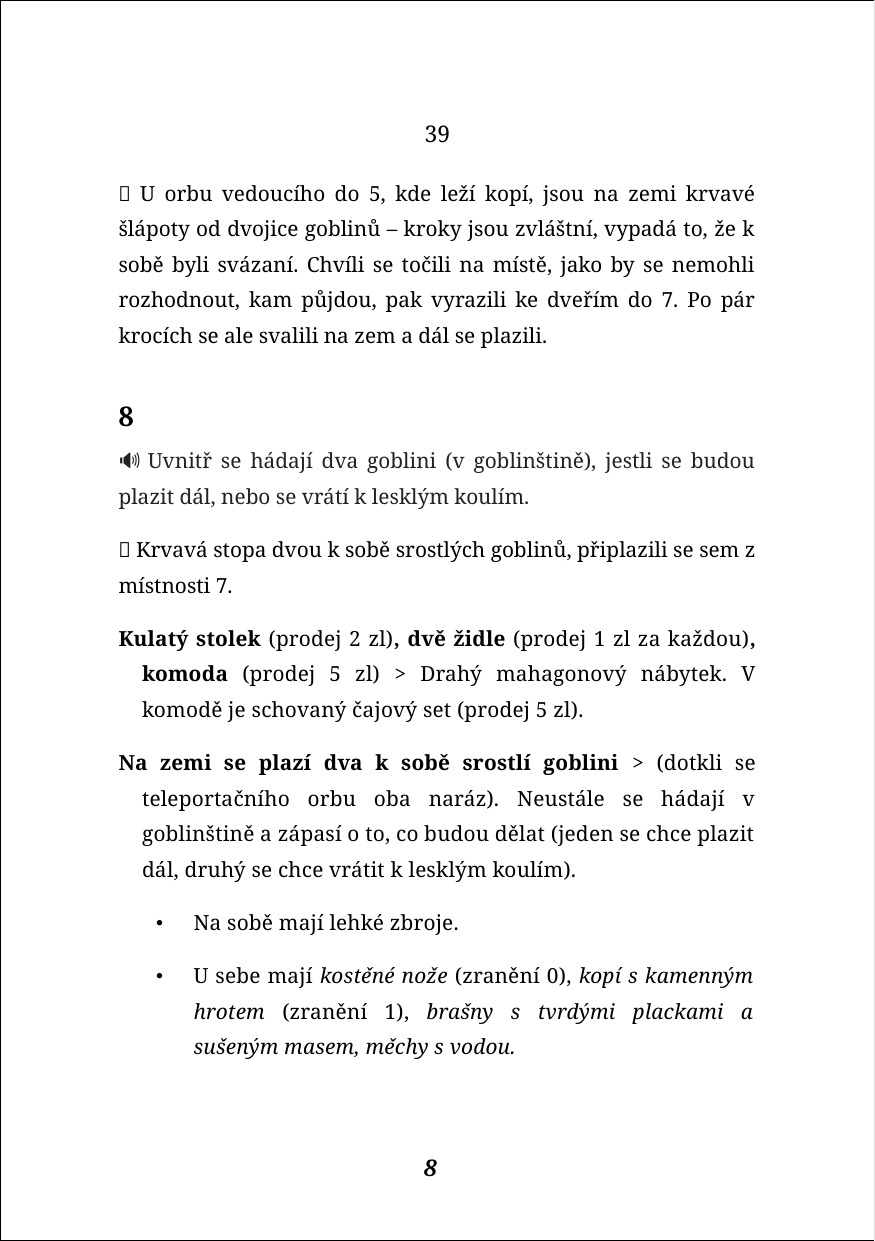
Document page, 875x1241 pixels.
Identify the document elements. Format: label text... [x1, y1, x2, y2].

text Na zemi se plazí dva k sobě srostlí goblini > (dotkli se teleportačního orbu oba naráz). Neustále se hádají v goblinštině a zápasí o to, co budou dělat (jeden se chce plazit dál, druhý se chce vrátit k lesklým koulím). [118, 748, 756, 883]
text 🔊 Uvnitř se hádají dva goblini (v goblinštině), jestli se budou plazit dál, nebo se vrátí k lesklým koulím. [118, 447, 756, 511]
subtitle 8 [118, 398, 756, 435]
list Na sobě mají lehké zbroje. [156, 908, 756, 937]
list U sebe mají kostěné nože (zranění 0), kopí s kamenným hrotem (zranění 1), brašny s tvrdými plackami a sušeným masem, měchy s vodou. [156, 961, 756, 1061]
text 👣 U orbu vedoucího do 5, kde leží kopí, jsou na zemi krvavé šlápoty od dvojice goblinů – kroky jsou zvláštní, vypadá to, že k sobě byli svázaní. Chvíli se točili na místě, jako by se nemohli rozhodnout, kam půjdou, pak vyrazili ke dveřím do 7. Po pár krocích se ale svalili na zem a dál se plazili. [118, 179, 756, 349]
text 👣 Krvavá stopa dvou k sobě srostlých goblinů, připlazili se sem z místnosti 7. [118, 535, 756, 599]
text Kulatý stolek (prodej 2 zl), dvě židle (prodej 1 zl za každou), komoda (prodej 5 zl) > Drahý mahagonový nábytek. V komodě je schovaný čajový set (prodej 5 zl). [118, 624, 756, 723]
